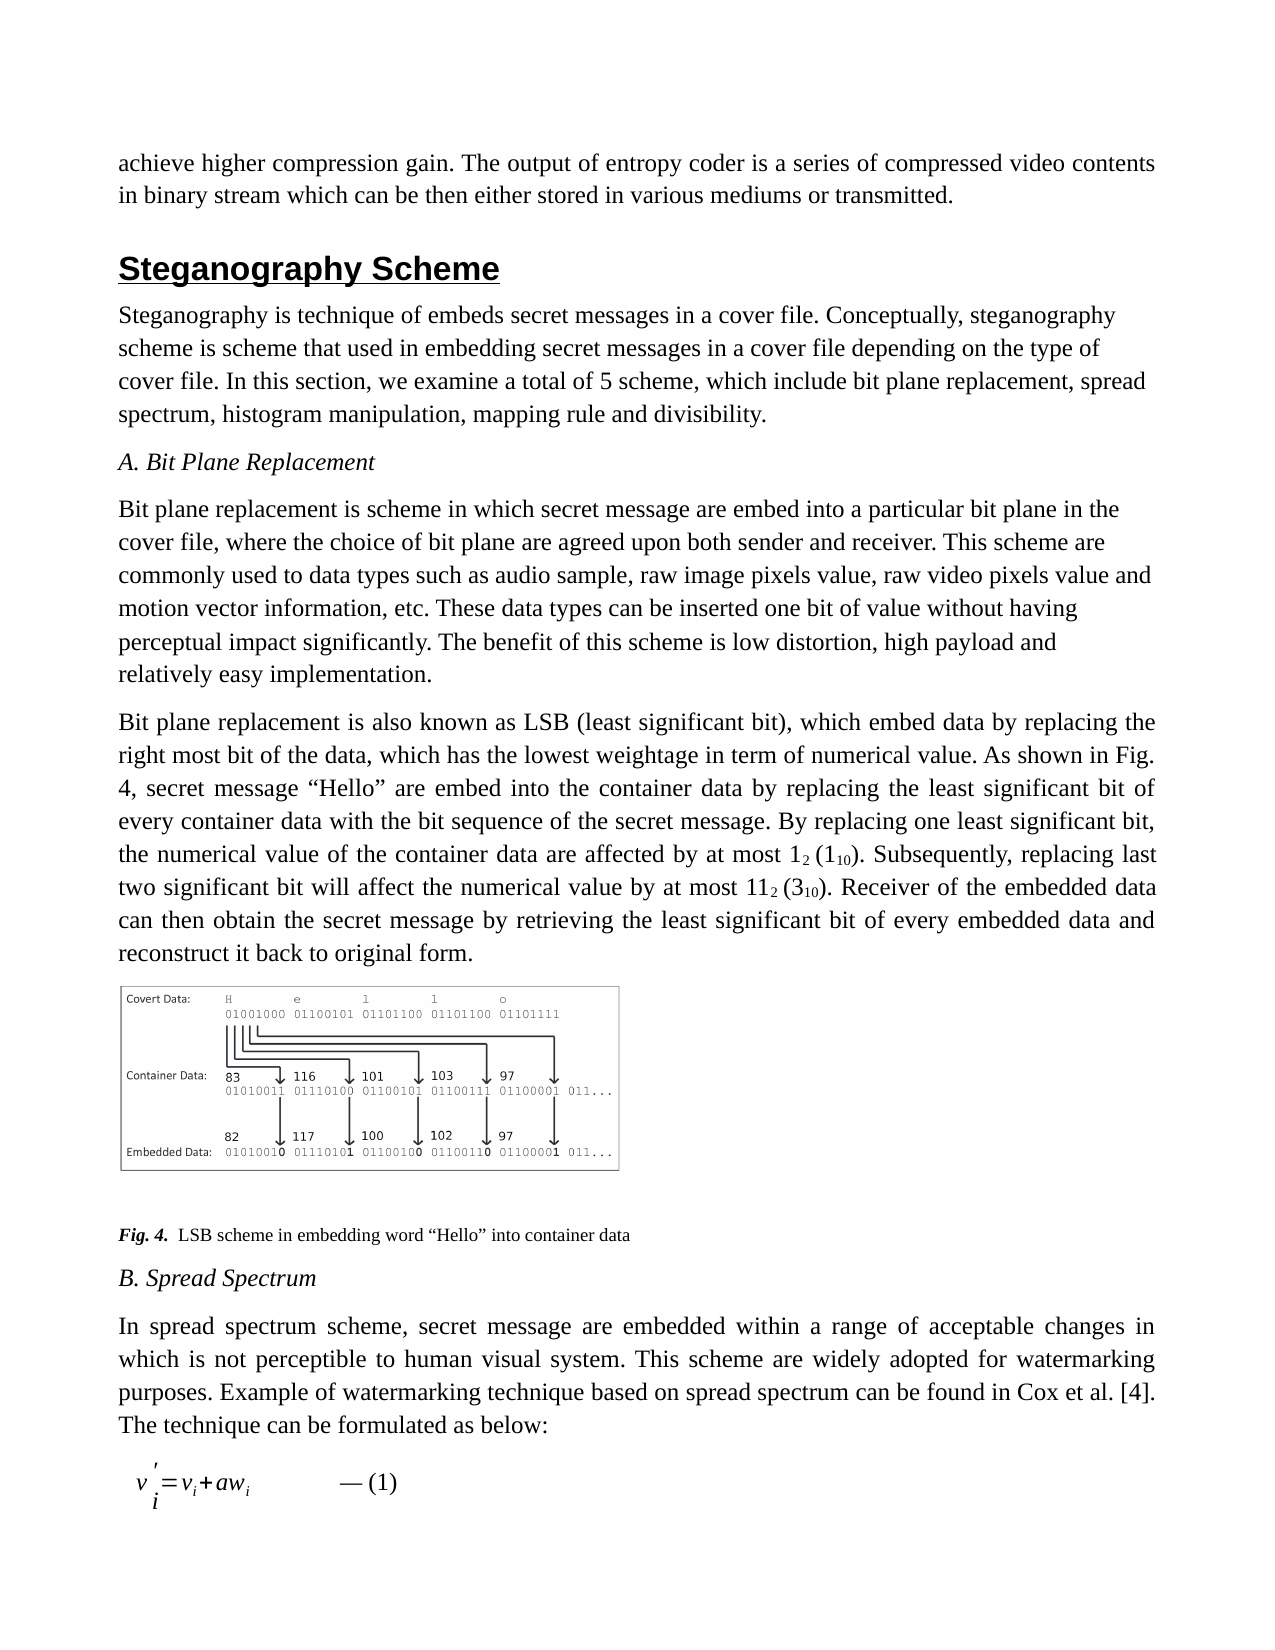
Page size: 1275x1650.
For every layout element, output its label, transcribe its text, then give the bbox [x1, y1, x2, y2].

picture [120, 986, 620, 1171]
text — (1) [118, 1458, 1157, 1514]
text Steganography is technique of embeds secret messages in a cover file. Conceptually, steganography scheme is scheme that used in embedding secret messages in a cover file depending on the type of cover file. In this section, we examine a total of 5 scheme, which include bit plane replacement, spread spectrum, histogram manipulation, mapping rule and divisibility. [118, 300, 1157, 428]
text In spread spectrum scheme, secret message are embedded within a range of acceptable changes in which is not perceptible to human visual system. This scheme are widely adopted for watermarking purposes. Example of watermarking technique based on spread spectrum can be found in Cox et al. [4]. The technique can be formulated as below: [118, 1311, 1157, 1439]
text B. Spread Spectrum [118, 1263, 1157, 1292]
text Bit plane replacement is also known as LSB (least significant bit), which embed data by replacing the right most bit of the data, which has the lowest weightage in term of numerical value. As shown in Fig. 4, secret message “Hello” are embed into the container data by replacing the least significant bit of every container data with the bit sequence of the secret message. By replacing one least significant bit, the numerical value of the container data are affected by at most 12 (110). Subsequently, replacing last two significant bit will affect the numerical value by at most 112 (310). Receiver of the embedded data can then obtain the secret message by retrieving the least significant bit of every embedded data and reconstruct it back to original form. [118, 707, 1157, 967]
subtitle Steganography Scheme [118, 249, 1157, 288]
text Fig. 4. LSB scheme in embedding word “Hello” into container data [118, 1224, 1157, 1246]
text achieve higher compression gain. The output of entropy coder is a series of compressed video contents in binary stream which can be then either stored in various mediums or transmitted. [118, 148, 1157, 209]
text Bit plane replacement is scheme in which secret message are embed into a particular bit plane in the cover file, where the choice of bit plane are agreed upon both sender and receiver. This scheme are commonly used to data types such as audio sample, raw image pixels value, raw video pixels value and motion vector information, etc. These data types can be inserted one bit of value without having perceptual impact significantly. The benefit of this scheme is low distortion, high payload and relatively easy implementation. [118, 494, 1157, 688]
text A. Bit Plane Replacement [118, 447, 1157, 476]
